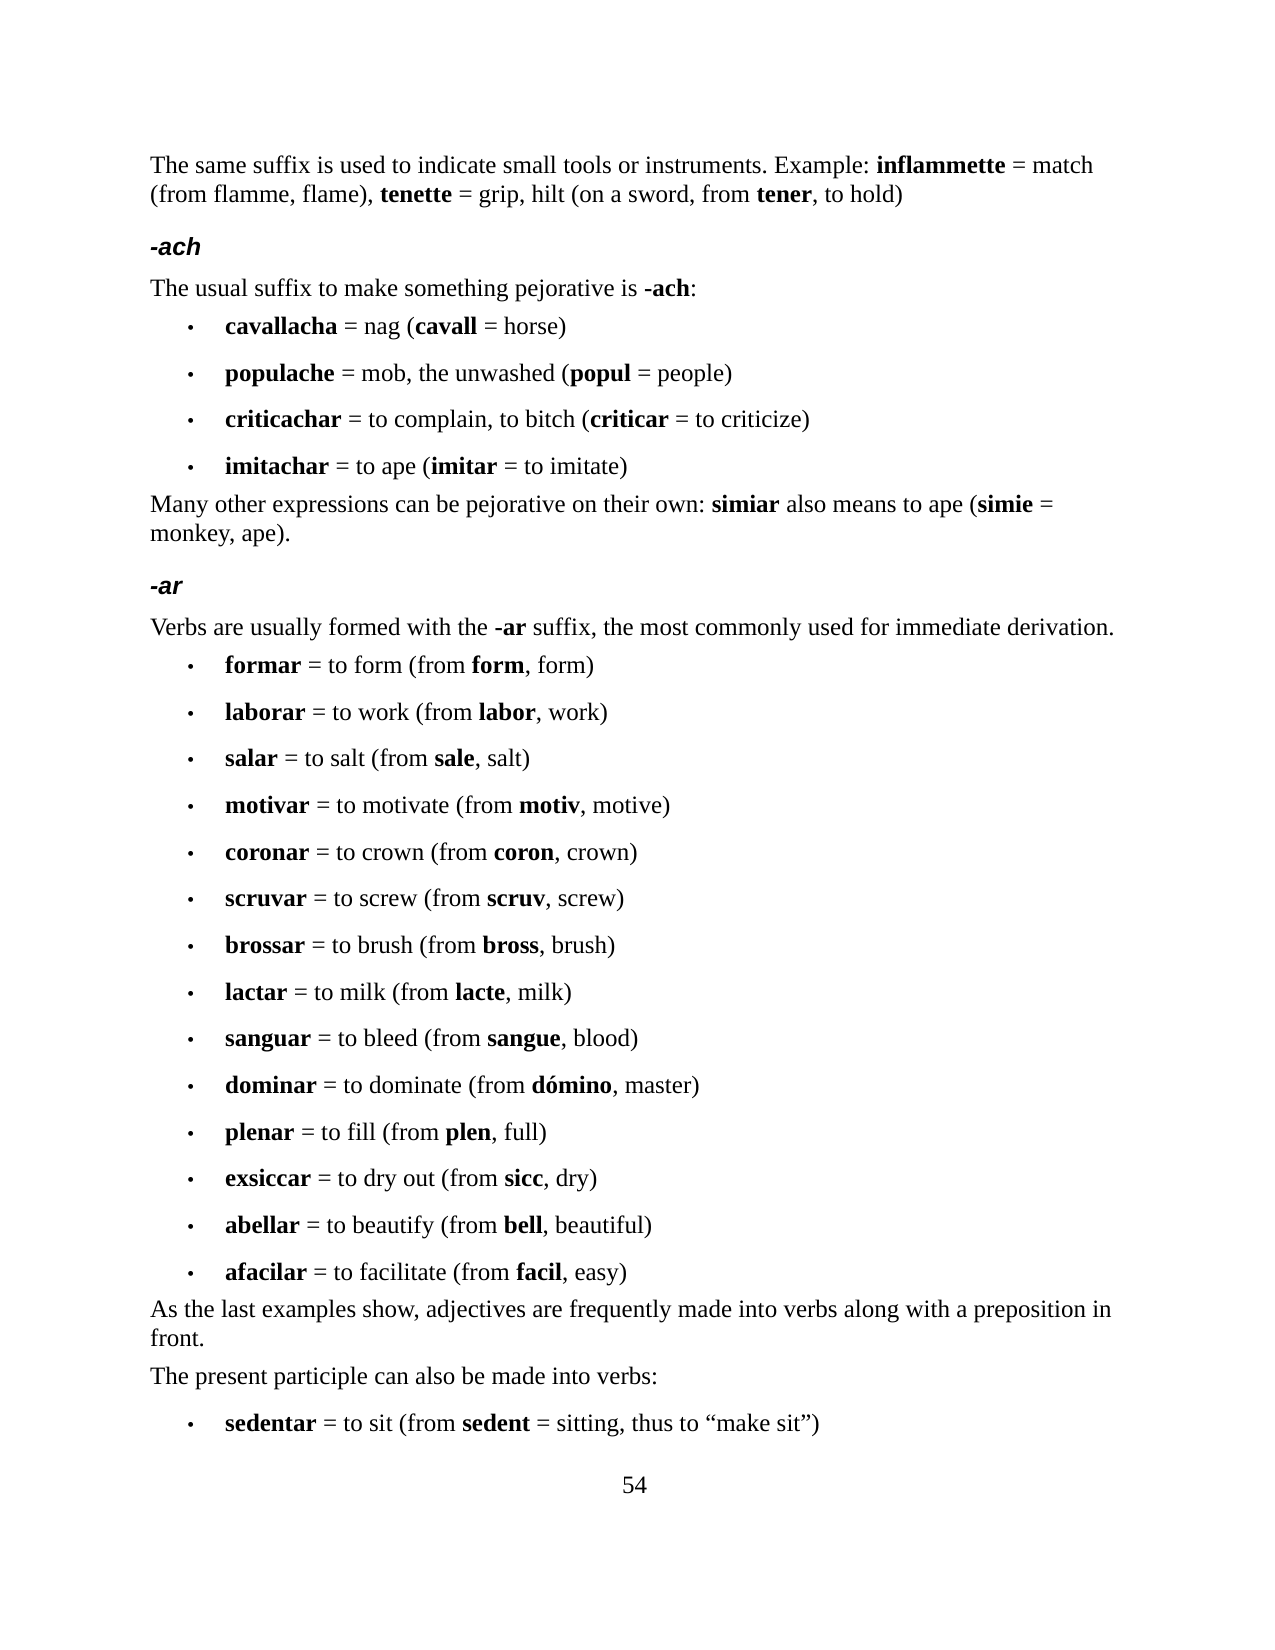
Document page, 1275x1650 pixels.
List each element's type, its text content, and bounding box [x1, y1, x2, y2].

list formar = to form (from form, form) [187, 650, 1125, 679]
list populache = mob, the unwashed (popul = people) [187, 358, 1125, 387]
list motivar = to motivate (from motiv, motive) [187, 790, 1125, 819]
list laborar = to work (from labor, work) [187, 697, 1125, 726]
list lactar = to milk (from lacte, milk) [187, 977, 1125, 1006]
list plenar = to fill (from plen, full) [187, 1117, 1125, 1146]
list sedentar = to sit (from sedent = sitting, thus to “make sit”) [187, 1408, 1125, 1436]
list sanguar = to bleed (from sangue, blood) [187, 1023, 1125, 1052]
subtitle -ach [150, 232, 1125, 261]
list abellar = to beautify (from bell, beautiful) [187, 1210, 1125, 1239]
list afacilar = to facilitate (from facil, easy) [187, 1257, 1125, 1286]
list scruvar = to screw (from scruv, screw) [187, 883, 1125, 912]
list dominar = to dominate (from dómino, master) [187, 1070, 1125, 1099]
list coronar = to crown (from coron, crown) [187, 837, 1125, 866]
text The usual suffix to make something pejorative is -ach: [150, 273, 1125, 302]
list salar = to salt (from sale, salt) [187, 743, 1125, 772]
text The same suffix is used to indicate small tools or instruments. Example: inflammette = match (from flamme, flame), tenette = grip, hilt (on a sword, from tener, to hold) [150, 150, 1125, 207]
text As the last examples show, adjectives are frequently made into verbs along with a preposition in front. [150, 1294, 1125, 1352]
list brossar = to brush (from bross, brush) [187, 930, 1125, 959]
subtitle -ar [150, 571, 1125, 600]
text The present participle can also be made into verbs: [150, 1361, 1125, 1390]
list criticachar = to complain, to bitch (criticar = to criticize) [187, 404, 1125, 433]
list exsiccar = to dry out (from sicc, dry) [187, 1163, 1125, 1192]
list cavallacha = nag (cavall = horse) [187, 311, 1125, 340]
text Verbs are usually formed with the -ar suffix, the most commonly used for immediate derivation. [150, 612, 1125, 641]
list imitachar = to ape (imitar = to imitate) [187, 451, 1125, 480]
text Many other expressions can be pejorative on their own: simiar also means to ape (simie = monkey, ape). [150, 489, 1125, 546]
